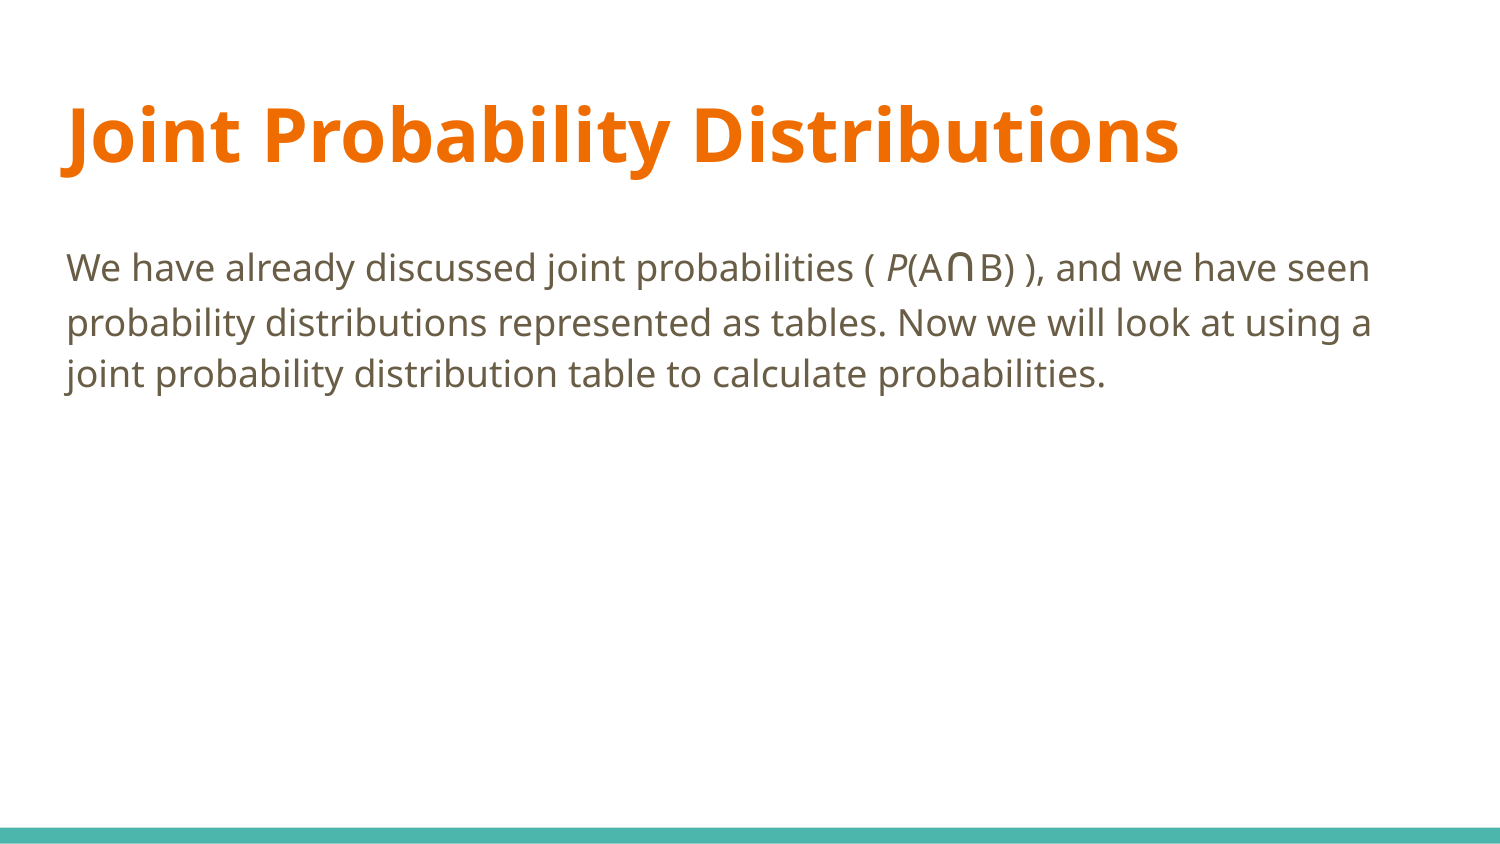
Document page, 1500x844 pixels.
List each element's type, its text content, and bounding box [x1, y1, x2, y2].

title Joint Probability Distributions [51, 72, 1449, 189]
list We have already discussed joint probabilities ( P(A∩B) ), and we have seen probability distributions represented as tables. Now we will look at using a joint probability distribution table to calculate probabilities. [51, 207, 1449, 750]
